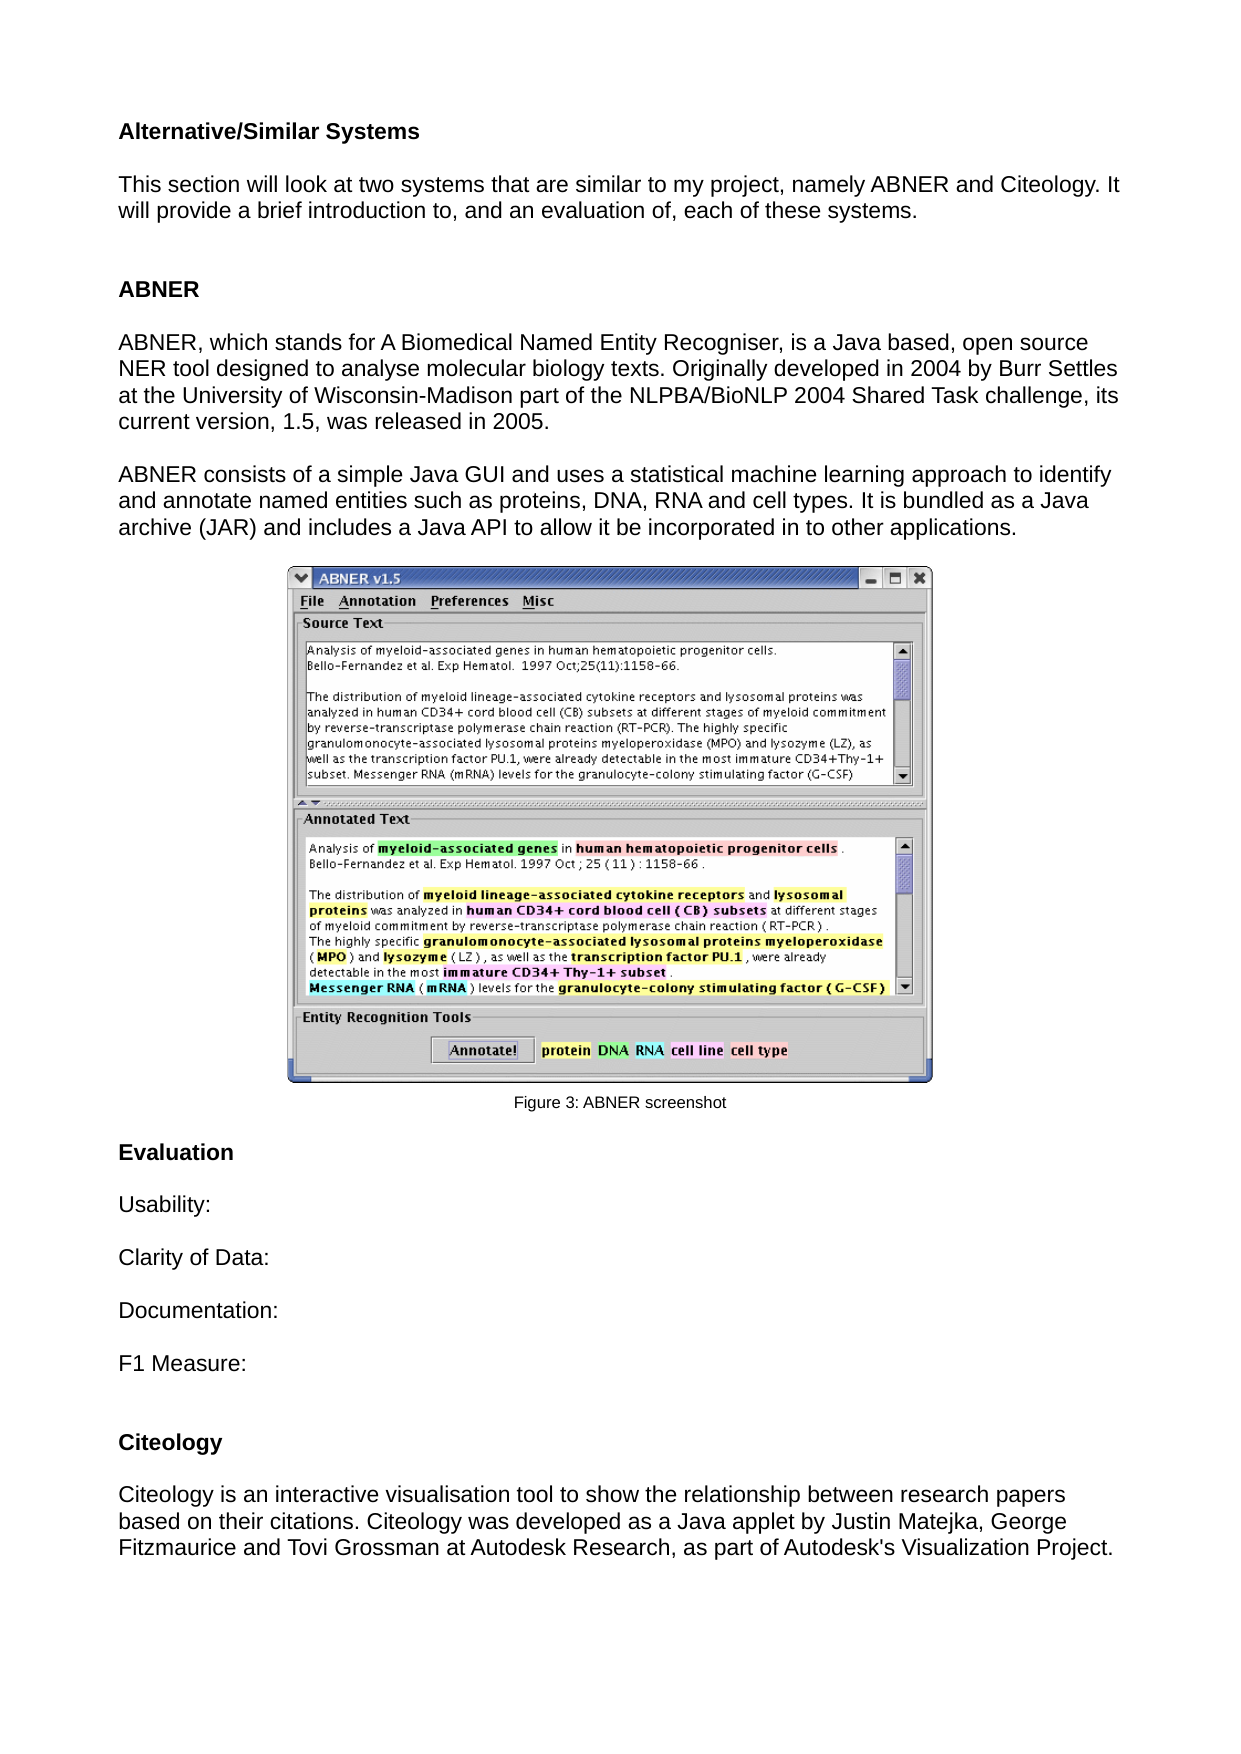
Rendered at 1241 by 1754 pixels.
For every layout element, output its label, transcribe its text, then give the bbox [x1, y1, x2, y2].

text Citeology [118, 1429, 1122, 1455]
text Alternative/Similar Systems [118, 118, 1122, 144]
text Citeology is an interactive visualisation tool to show the relationship between research papers based on their citations. Citeology was developed as a Java applet by Justin Matejka, George Fitzmaurice and Tovi Grossman at Autodesk Research, as part of Autodesk's Visualization Project. [118, 1481, 1122, 1560]
text F1 Measure: [118, 1349, 1122, 1376]
text ABNER [118, 276, 1122, 303]
text Clarity of Data: [118, 1244, 1122, 1271]
text Evaluation [118, 1139, 1122, 1165]
text This section will look at two systems that are similar to my project, namely ABNER and Citeology. It will provide a brief introduction to, and an evaluation of, each of these systems. [118, 171, 1122, 223]
text Usability: [118, 1191, 1122, 1218]
text ABNER consists of a simple Java GUI and uses a statistical machine learning approach to identify and annotate named entities such as proteins, DNA, RNA and cell types. It is bundled as a Java archive (JAR) and includes a Java API to allow it be incorporated in to other applications. [118, 461, 1122, 540]
picture [287, 566, 933, 1083]
text Figure 3: ABNER screenshot [118, 1093, 1122, 1112]
text ABNER, which stands for A Biomedical Named Entity Recogniser, is a Java based, open source NER tool designed to analyse molecular biology texts. Originally developed in 2004 by Burr Settles at the University of Wisconsin-Madison part of the NLPBA/BioNLP 2004 Shared Task challenge, its current version, 1.5, was released in 2005. [118, 329, 1122, 434]
text Documentation: [118, 1297, 1122, 1323]
